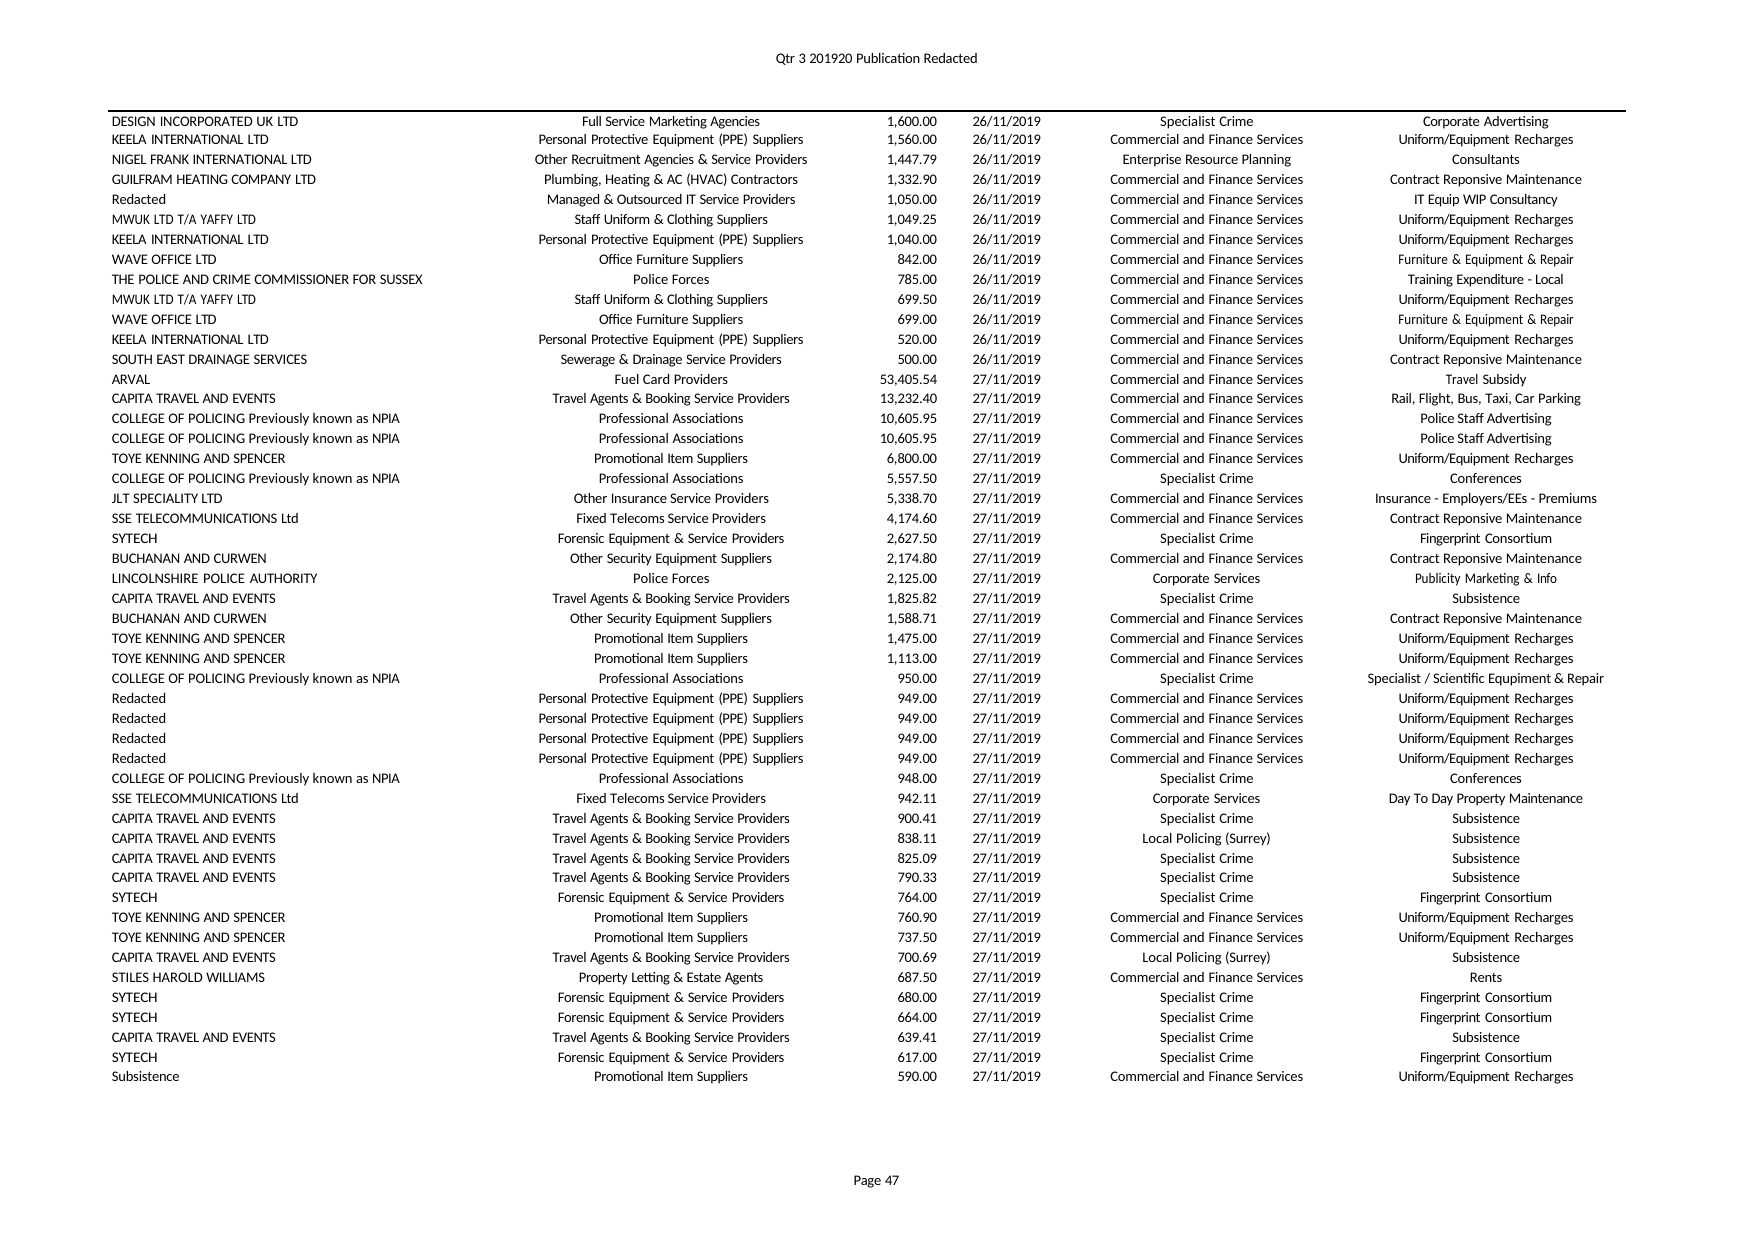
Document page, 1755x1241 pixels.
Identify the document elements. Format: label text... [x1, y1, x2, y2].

table_cell SYTECH [108, 988, 508, 1008]
table_cell Police Forces [509, 569, 831, 589]
table_cell Specialist Crime [1067, 809, 1346, 829]
table_cell SYTECH [108, 1048, 508, 1068]
table_cell 687.50 [831, 968, 944, 988]
table_cell Uniform/Equipment Recharges [1346, 649, 1626, 669]
table_cell SYTECH [108, 889, 508, 908]
table_cell Professional Associations [509, 410, 831, 429]
table_cell Professional Associations [509, 430, 831, 449]
table_cell COLLEGE OF POLICING Previously known as NPIA [108, 769, 508, 789]
table_cell CAPITA TRAVEL AND EVENTS [108, 589, 508, 609]
table_cell Corporate Services [1067, 789, 1346, 809]
table_cell COLLEGE OF POLICING Previously known as NPIA [108, 669, 508, 689]
table_cell Forensic Equipment & Service Providers [509, 988, 831, 1008]
table_cell TOYE KENNING AND SPENCER [108, 908, 508, 928]
table_cell 10,605.95 [831, 410, 944, 429]
table_cell 1,825.82 [831, 589, 944, 609]
table_cell 942.11 [831, 789, 944, 809]
table_cell 27/11/2019 [944, 1028, 1067, 1048]
table_cell 26/11/2019 [944, 250, 1067, 270]
table_cell Specialist / Scientific Equpiment & Repair [1346, 669, 1626, 689]
table_cell Travel Agents & Booking Service Providers [509, 869, 831, 888]
table_cell Fingerprint Consortium [1346, 1048, 1626, 1068]
table_cell 26/11/2019 [944, 270, 1067, 290]
table_cell 2,125.00 [831, 569, 944, 589]
table_cell 1,447.79 [831, 150, 944, 170]
table_cell Redacted [108, 749, 508, 769]
table_cell Publicity Marketing & Info [1346, 569, 1626, 589]
table_cell 949.00 [831, 749, 944, 769]
table_cell 27/11/2019 [944, 709, 1067, 729]
table_cell 1,600.00 [831, 112, 944, 130]
table_cell 26/11/2019 [944, 350, 1067, 369]
table_cell Personal Protective Equipment (PPE) Suppliers [509, 729, 831, 749]
table_cell Conferences [1346, 469, 1626, 489]
table_cell Subsistence [1346, 948, 1626, 968]
table_cell Commercial and Finance Services [1067, 270, 1346, 290]
table_cell Fuel Card Providers [509, 370, 831, 389]
table_cell BUCHANAN AND CURWEN [108, 549, 508, 569]
table_cell Personal Protective Equipment (PPE) Suppliers [509, 330, 831, 349]
table_cell Specialist Crime [1067, 529, 1346, 549]
table_cell 1,332.90 [831, 170, 944, 190]
table_cell Uniform/Equipment Recharges [1346, 290, 1626, 310]
table_cell KEELA INTERNATIONAL LTD [108, 330, 508, 349]
table_cell 785.00 [831, 270, 944, 290]
table_cell 790.33 [831, 869, 944, 888]
table_cell Commercial and Finance Services [1067, 430, 1346, 449]
table_cell 27/11/2019 [944, 988, 1067, 1008]
table_cell Commercial and Finance Services [1067, 709, 1346, 729]
table_cell Travel Subsidy [1346, 370, 1626, 389]
table_cell CAPITA TRAVEL AND EVENTS [108, 809, 508, 829]
table_cell Commercial and Finance Services [1067, 729, 1346, 749]
table_cell Office Furniture Suppliers [509, 310, 831, 330]
table_cell Commercial and Finance Services [1067, 689, 1346, 709]
table_cell Promotional Item Suppliers [509, 908, 831, 928]
table_cell SSE TELECOMMUNICATIONS Ltd [108, 509, 508, 529]
table_cell 27/11/2019 [944, 509, 1067, 529]
table_cell 949.00 [831, 709, 944, 729]
table_cell CAPITA TRAVEL AND EVENTS [108, 829, 508, 848]
table_cell Personal Protective Equipment (PPE) Suppliers [509, 689, 831, 709]
table_cell Managed & Outsourced IT Service Providers [509, 190, 831, 210]
table_cell 699.50 [831, 290, 944, 310]
table_cell 520.00 [831, 330, 944, 349]
table_cell Conferences [1346, 769, 1626, 789]
table_cell 27/11/2019 [944, 849, 1067, 868]
table_cell Professional Associations [509, 769, 831, 789]
table_cell 699.00 [831, 310, 944, 330]
table_cell Subsistence [1346, 829, 1626, 848]
table_cell 950.00 [831, 669, 944, 689]
table_cell 1,113.00 [831, 649, 944, 669]
table_cell MWUK LTD T/A YAFFY LTD [108, 290, 508, 310]
table_cell Subsistence [108, 1068, 508, 1087]
table_cell WAVE OFFICE LTD [108, 250, 508, 270]
table_cell 27/11/2019 [944, 869, 1067, 888]
table_cell TOYE KENNING AND SPENCER [108, 629, 508, 649]
table_cell 27/11/2019 [944, 629, 1067, 649]
table_cell Other Security Equipment Suppliers [509, 549, 831, 569]
table_cell Specialist Crime [1067, 988, 1346, 1008]
table_cell 27/11/2019 [944, 669, 1067, 689]
table_cell 27/11/2019 [944, 1008, 1067, 1028]
table_cell 27/11/2019 [944, 1048, 1067, 1068]
table_cell Forensic Equipment & Service Providers [509, 1048, 831, 1068]
table_cell Commercial and Finance Services [1067, 370, 1346, 389]
table_cell Contract Reponsive Maintenance [1346, 609, 1626, 629]
table_cell 1,049.25 [831, 210, 944, 230]
table_cell Contract Reponsive Maintenance [1346, 170, 1626, 190]
table_cell Professional Associations [509, 669, 831, 689]
table_cell Uniform/Equipment Recharges [1346, 928, 1626, 948]
table_cell 27/11/2019 [944, 689, 1067, 709]
table_cell 27/11/2019 [944, 789, 1067, 809]
table_cell Commercial and Finance Services [1067, 350, 1346, 369]
table_cell Staff Uniform & Clothing Suppliers [509, 210, 831, 230]
table_cell 10,605.95 [831, 430, 944, 449]
table_cell Commercial and Finance Services [1067, 489, 1346, 509]
table_cell Personal Protective Equipment (PPE) Suppliers [509, 709, 831, 729]
table_cell Police Staff Advertising [1346, 410, 1626, 429]
table_cell Commercial and Finance Services [1067, 609, 1346, 629]
table_cell Local Policing (Surrey) [1067, 948, 1346, 968]
table_cell GUILFRAM HEATING COMPANY LTD [108, 170, 508, 190]
table_cell Promotional Item Suppliers [509, 450, 831, 469]
table_cell 6,800.00 [831, 450, 944, 469]
table_cell DESIGN INCORPORATED UK LTD [108, 112, 508, 130]
table_cell 5,557.50 [831, 469, 944, 489]
table_cell 27/11/2019 [944, 968, 1067, 988]
table_cell Specialist Crime [1067, 1028, 1346, 1048]
table_cell Uniform/Equipment Recharges [1346, 908, 1626, 928]
table_cell 27/11/2019 [944, 908, 1067, 928]
table_cell Travel Agents & Booking Service Providers [509, 948, 831, 968]
table_cell Full Service Marketing Agencies [509, 112, 831, 130]
table_cell 27/11/2019 [944, 489, 1067, 509]
table_cell SSE TELECOMMUNICATIONS Ltd [108, 789, 508, 809]
table_cell Specialist Crime [1067, 1048, 1346, 1068]
table_cell Furniture & Equipment & Repair [1346, 250, 1626, 270]
table_cell TOYE KENNING AND SPENCER [108, 928, 508, 948]
table_cell Commercial and Finance Services [1067, 290, 1346, 310]
table_cell Commercial and Finance Services [1067, 968, 1346, 988]
table_cell 27/11/2019 [944, 450, 1067, 469]
table_cell 27/11/2019 [944, 529, 1067, 549]
table_cell Uniform/Equipment Recharges [1346, 230, 1626, 250]
table_cell 26/11/2019 [944, 230, 1067, 250]
table_cell 838.11 [831, 829, 944, 848]
table_cell Uniform/Equipment Recharges [1346, 749, 1626, 769]
table_cell Specialist Crime [1067, 869, 1346, 888]
table_cell 26/11/2019 [944, 290, 1067, 310]
table_cell Furniture & Equipment & Repair [1346, 310, 1626, 330]
table_cell Rail, Flight, Bus, Taxi, Car Parking [1346, 390, 1626, 409]
table_cell ARVAL [108, 370, 508, 389]
table_cell MWUK LTD T/A YAFFY LTD [108, 210, 508, 230]
table_cell Insurance - Employers/EEs - Premiums [1346, 489, 1626, 509]
table_cell Commercial and Finance Services [1067, 928, 1346, 948]
table_cell 27/11/2019 [944, 469, 1067, 489]
table_cell WAVE OFFICE LTD [108, 310, 508, 330]
table_cell Uniform/Equipment Recharges [1346, 1068, 1626, 1087]
table_cell Commercial and Finance Services [1067, 230, 1346, 250]
table_cell 27/11/2019 [944, 809, 1067, 829]
table_cell 27/11/2019 [944, 829, 1067, 848]
table_cell CAPITA TRAVEL AND EVENTS [108, 948, 508, 968]
table_cell BUCHANAN AND CURWEN [108, 609, 508, 629]
table_cell Promotional Item Suppliers [509, 928, 831, 948]
table_cell Subsistence [1346, 849, 1626, 868]
table_cell Specialist Crime [1067, 669, 1346, 689]
table_cell 26/11/2019 [944, 150, 1067, 170]
table_cell 700.69 [831, 948, 944, 968]
table_cell Redacted [108, 689, 508, 709]
table_cell Contract Reponsive Maintenance [1346, 549, 1626, 569]
table_cell Specialist Crime [1067, 469, 1346, 489]
table_cell 26/11/2019 [944, 330, 1067, 349]
table_cell 617.00 [831, 1048, 944, 1068]
table_cell SYTECH [108, 1008, 508, 1028]
table_cell Subsistence [1346, 869, 1626, 888]
table_cell Commercial and Finance Services [1067, 390, 1346, 409]
table_cell Local Policing (Surrey) [1067, 829, 1346, 848]
table_cell Commercial and Finance Services [1067, 629, 1346, 649]
table_cell Redacted [108, 190, 508, 210]
table_cell Uniform/Equipment Recharges [1346, 130, 1626, 150]
table_cell Office Furniture Suppliers [509, 250, 831, 270]
table_cell 26/11/2019 [944, 190, 1067, 210]
table_cell Travel Agents & Booking Service Providers [509, 809, 831, 829]
table_cell 2,627.50 [831, 529, 944, 549]
table_cell Redacted [108, 729, 508, 749]
table_cell Day To Day Property Maintenance [1346, 789, 1626, 809]
table_cell Uniform/Equipment Recharges [1346, 330, 1626, 349]
table_cell Commercial and Finance Services [1067, 549, 1346, 569]
table_cell 26/11/2019 [944, 112, 1067, 130]
table_cell 27/11/2019 [944, 769, 1067, 789]
table_cell Fixed Telecoms Service Providers [509, 789, 831, 809]
table_cell 949.00 [831, 689, 944, 709]
table_cell SYTECH [108, 529, 508, 549]
table_cell Commercial and Finance Services [1067, 450, 1346, 469]
table_cell Commercial and Finance Services [1067, 649, 1346, 669]
table_cell Enterprise Resource Planning [1067, 150, 1346, 170]
table_cell NIGEL FRANK INTERNATIONAL LTD [108, 150, 508, 170]
table_cell COLLEGE OF POLICING Previously known as NPIA [108, 430, 508, 449]
table_cell 27/11/2019 [944, 729, 1067, 749]
table_cell Other Insurance Service Providers [509, 489, 831, 509]
table_cell CAPITA TRAVEL AND EVENTS [108, 390, 508, 409]
table_cell Promotional Item Suppliers [509, 1068, 831, 1087]
table_cell 53,405.54 [831, 370, 944, 389]
table_cell Corporate Advertising [1346, 112, 1626, 130]
table_cell Travel Agents & Booking Service Providers [509, 1028, 831, 1048]
table_cell 1,560.00 [831, 130, 944, 150]
table_cell COLLEGE OF POLICING Previously known as NPIA [108, 410, 508, 429]
table_cell 13,232.40 [831, 390, 944, 409]
table_cell Fingerprint Consortium [1346, 529, 1626, 549]
table_cell Commercial and Finance Services [1067, 908, 1346, 928]
table_cell 26/11/2019 [944, 130, 1067, 150]
table_cell Consultants [1346, 150, 1626, 170]
table_cell 27/11/2019 [944, 410, 1067, 429]
table_cell 27/11/2019 [944, 549, 1067, 569]
table_cell Personal Protective Equipment (PPE) Suppliers [509, 130, 831, 150]
table_cell 737.50 [831, 928, 944, 948]
table_cell Personal Protective Equipment (PPE) Suppliers [509, 230, 831, 250]
table_cell 27/11/2019 [944, 390, 1067, 409]
table_cell Fixed Telecoms Service Providers [509, 509, 831, 529]
table_cell Police Forces [509, 270, 831, 290]
table_cell 1,475.00 [831, 629, 944, 649]
table_cell CAPITA TRAVEL AND EVENTS [108, 1028, 508, 1048]
table_cell Rents [1346, 968, 1626, 988]
table_cell Uniform/Equipment Recharges [1346, 689, 1626, 709]
table_cell 5,338.70 [831, 489, 944, 509]
table_cell Redacted [108, 709, 508, 729]
table_cell 27/11/2019 [944, 1068, 1067, 1087]
table_cell 26/11/2019 [944, 310, 1067, 330]
table_cell Promotional Item Suppliers [509, 629, 831, 649]
table_cell 27/11/2019 [944, 589, 1067, 609]
table_cell 27/11/2019 [944, 569, 1067, 589]
table_cell Promotional Item Suppliers [509, 649, 831, 669]
table_cell Property Letting & Estate Agents [509, 968, 831, 988]
table_cell 1,040.00 [831, 230, 944, 250]
table_cell Commercial and Finance Services [1067, 190, 1346, 210]
table_cell Sewerage & Drainage Service Providers [509, 350, 831, 369]
table_cell Fingerprint Consortium [1346, 1008, 1626, 1028]
table_cell TOYE KENNING AND SPENCER [108, 450, 508, 469]
table_cell Fingerprint Consortium [1346, 889, 1626, 908]
table_cell Fingerprint Consortium [1346, 988, 1626, 1008]
table_cell Other Recruitment Agencies & Service Providers [509, 150, 831, 170]
table_cell Plumbing, Heating & AC (HVAC) Contractors [509, 170, 831, 190]
table_cell 27/11/2019 [944, 749, 1067, 769]
table_cell SOUTH EAST DRAINAGE SERVICES [108, 350, 508, 369]
table_cell Forensic Equipment & Service Providers [509, 1008, 831, 1028]
table_cell TOYE KENNING AND SPENCER [108, 649, 508, 669]
table_cell 760.90 [831, 908, 944, 928]
table_cell 639.41 [831, 1028, 944, 1048]
table_cell Uniform/Equipment Recharges [1346, 210, 1626, 230]
table_cell 27/11/2019 [944, 928, 1067, 948]
table_cell Specialist Crime [1067, 112, 1346, 130]
table_cell 590.00 [831, 1068, 944, 1087]
table_cell Commercial and Finance Services [1067, 310, 1346, 330]
table_cell CAPITA TRAVEL AND EVENTS [108, 849, 508, 868]
table_cell Uniform/Equipment Recharges [1346, 729, 1626, 749]
table_cell CAPITA TRAVEL AND EVENTS [108, 869, 508, 888]
table_cell Commercial and Finance Services [1067, 509, 1346, 529]
table_cell 764.00 [831, 889, 944, 908]
table_cell 2,174.80 [831, 549, 944, 569]
table_cell 27/11/2019 [944, 430, 1067, 449]
table_cell JLT SPECIALITY LTD [108, 489, 508, 509]
table_cell STILES HAROLD WILLIAMS [108, 968, 508, 988]
table_cell Commercial and Finance Services [1067, 250, 1346, 270]
table_cell Police Staff Advertising [1346, 430, 1626, 449]
table_cell Uniform/Equipment Recharges [1346, 629, 1626, 649]
table_cell Uniform/Equipment Recharges [1346, 709, 1626, 729]
table_cell Commercial and Finance Services [1067, 749, 1346, 769]
table_cell 825.09 [831, 849, 944, 868]
table_cell 842.00 [831, 250, 944, 270]
table_cell 1,588.71 [831, 609, 944, 629]
table_cell Commercial and Finance Services [1067, 410, 1346, 429]
table_cell Specialist Crime [1067, 769, 1346, 789]
table_cell Contract Reponsive Maintenance [1346, 509, 1626, 529]
table_cell 27/11/2019 [944, 649, 1067, 669]
table_cell Subsistence [1346, 589, 1626, 609]
table_cell Forensic Equipment & Service Providers [509, 889, 831, 908]
table_cell Staff Uniform & Clothing Suppliers [509, 290, 831, 310]
table_cell Travel Agents & Booking Service Providers [509, 849, 831, 868]
table_cell Specialist Crime [1067, 889, 1346, 908]
table_cell LINCOLNSHIRE POLICE AUTHORITY [108, 569, 508, 589]
table_cell COLLEGE OF POLICING Previously known as NPIA [108, 469, 508, 489]
table_cell KEELA INTERNATIONAL LTD [108, 130, 508, 150]
table_cell Corporate Services [1067, 569, 1346, 589]
table_cell Contract Reponsive Maintenance [1346, 350, 1626, 369]
table_cell 500.00 [831, 350, 944, 369]
table_cell KEELA INTERNATIONAL LTD [108, 230, 508, 250]
table_cell Forensic Equipment & Service Providers [509, 529, 831, 549]
table_cell Travel Agents & Booking Service Providers [509, 589, 831, 609]
table_cell Training Expenditure - Local [1346, 270, 1626, 290]
table_cell Other Security Equipment Suppliers [509, 609, 831, 629]
table_cell 27/11/2019 [944, 889, 1067, 908]
table_cell Subsistence [1346, 809, 1626, 829]
table_cell Commercial and Finance Services [1067, 210, 1346, 230]
table_cell Commercial and Finance Services [1067, 130, 1346, 150]
table_cell Commercial and Finance Services [1067, 1068, 1346, 1087]
table_cell THE POLICE AND CRIME COMMISSIONER FOR SUSSEX [108, 270, 508, 290]
table_cell Specialist Crime [1067, 1008, 1346, 1028]
table_cell Travel Agents & Booking Service Providers [509, 390, 831, 409]
table_cell Travel Agents & Booking Service Providers [509, 829, 831, 848]
table_cell 27/11/2019 [944, 948, 1067, 968]
table_cell 1,050.00 [831, 190, 944, 210]
table_cell 680.00 [831, 988, 944, 1008]
table_cell IT Equip WIP Consultancy [1346, 190, 1626, 210]
table_cell Subsistence [1346, 1028, 1626, 1048]
table_cell 27/11/2019 [944, 370, 1067, 389]
table_cell Personal Protective Equipment (PPE) Suppliers [509, 749, 831, 769]
table_cell 664.00 [831, 1008, 944, 1028]
table_cell Specialist Crime [1067, 589, 1346, 609]
table_cell Professional Associations [509, 469, 831, 489]
table_cell 26/11/2019 [944, 170, 1067, 190]
table_cell 4,174.60 [831, 509, 944, 529]
table_cell 949.00 [831, 729, 944, 749]
table_cell Specialist Crime [1067, 849, 1346, 868]
table_cell Uniform/Equipment Recharges [1346, 450, 1626, 469]
table_cell 948.00 [831, 769, 944, 789]
table_cell Commercial and Finance Services [1067, 330, 1346, 349]
table_cell 27/11/2019 [944, 609, 1067, 629]
table_cell Commercial and Finance Services [1067, 170, 1346, 190]
table_cell 900.41 [831, 809, 944, 829]
table_cell 26/11/2019 [944, 210, 1067, 230]
